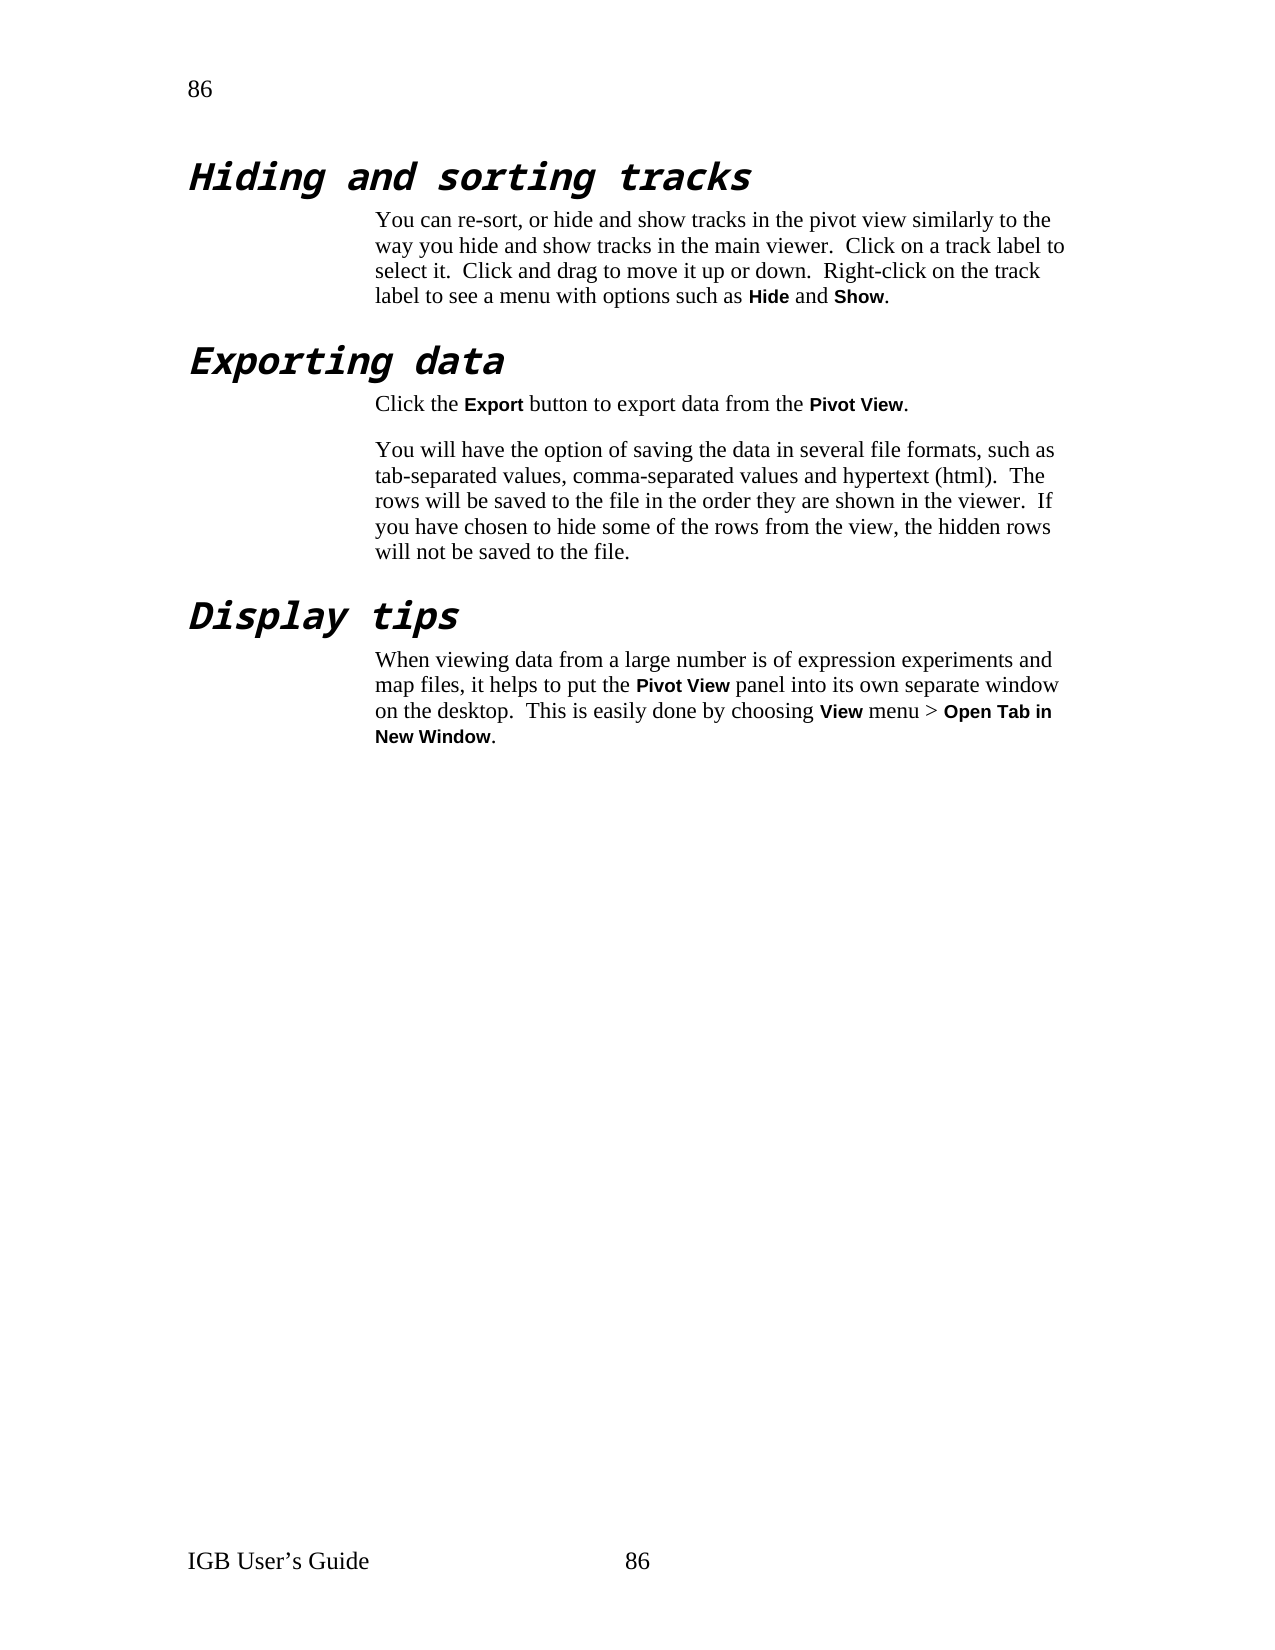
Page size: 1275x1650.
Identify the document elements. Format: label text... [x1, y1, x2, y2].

text You will have the option of saving the data in several file formats, such as tab-separated values, comma-separated values and hypertext (html). The rows will be saved to the file in the order they are shown in the viewer. If you have chosen to hide some of the rows from the view, the hidden rows will not be saved to the file. [375, 437, 1087, 564]
subtitle Display tips [187, 589, 1087, 641]
subtitle Hiding and sorting tracks [187, 150, 1087, 201]
text You can re-sort, or hide and show tracks in the pivot view similarly to the way you hide and show tracks in the main viewer. Click on a track label to select it. Click and drag to move it up or down. Right-click on the track label to see a menu with options such as Hide and Show. [375, 207, 1087, 309]
text Click the Export button to export data from the Pivot View. [375, 391, 1087, 417]
subtitle Exporting data [187, 334, 1087, 385]
text When viewing data from a large number is of expression experiments and map files, it helps to put the Pivot View panel into its own separate window on the desktop. This is easily done by choosing View menu > Open Tab in New Window. [375, 647, 1087, 748]
